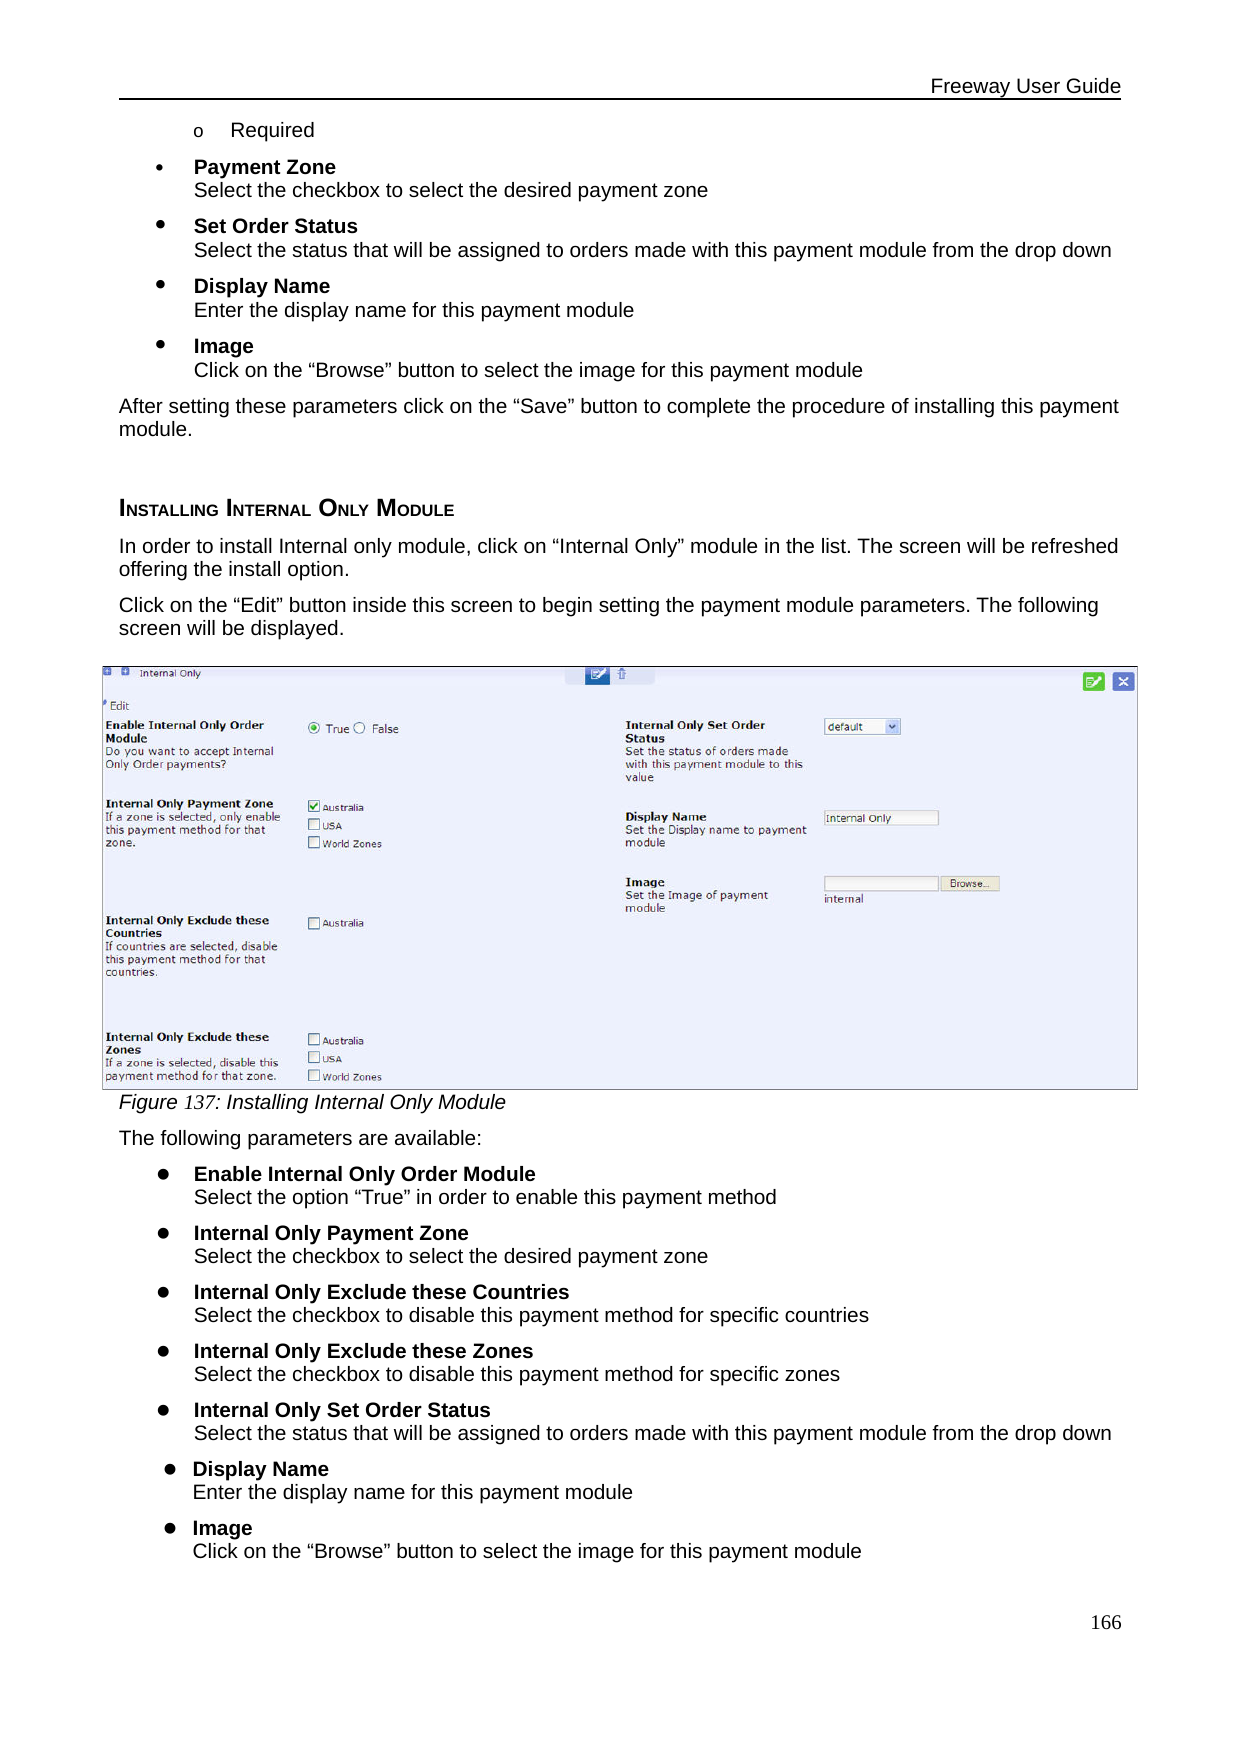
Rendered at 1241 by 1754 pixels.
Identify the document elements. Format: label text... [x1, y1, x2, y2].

text Click on the “Edit” button inside this screen to begin setting the payment module parameters. The following screen will be displayed. [119, 593, 1121, 640]
text The following parameters are available: [119, 1127, 1121, 1150]
list Enable Internal Only Order Module Select the option “True” in order to enable this payment method [156, 1162, 1121, 1209]
list Internal Only Payment Zone Select the checkbox to select the desired payment zone [156, 1221, 1121, 1268]
picture [102, 666, 1138, 1090]
text After setting these parameters click on the “Save” button to complete the procedure of installing this payment module. [119, 395, 1121, 441]
text Figure 137: Installing Internal Only Module [119, 1091, 1121, 1114]
list Internal Only Set Order Status Select the status that will be assigned to orders made with this payment module from the drop down [156, 1398, 1121, 1445]
list Display Name Enter the display name for this payment module [163, 1457, 1121, 1504]
list Internal Only Exclude these Countries Select the checkbox to disable this payment method for specific countries [156, 1280, 1121, 1327]
subtitle Installing Internal Only Module [119, 494, 1121, 522]
text In order to install Internal only module, click on “Internal Only” module in the list. The screen will be refreshed offering the install option. [119, 534, 1121, 581]
list Internal Only Exclude these Zones Select the checkbox to disable this payment method for specific zones [156, 1339, 1121, 1386]
list Image Click on the “Browse” button to select the image for this payment module [163, 1516, 1121, 1563]
list Display Name Enter the display name for this payment module [156, 275, 1121, 322]
list Image Click on the “Browse” button to select the image for this payment module [156, 335, 1121, 382]
list Required [193, 119, 1121, 143]
list Set Order Status Select the status that will be assigned to orders made with this payment module from the drop down [156, 215, 1121, 262]
list Payment Zone Select the checkbox to select the desired payment zone [156, 156, 1121, 202]
